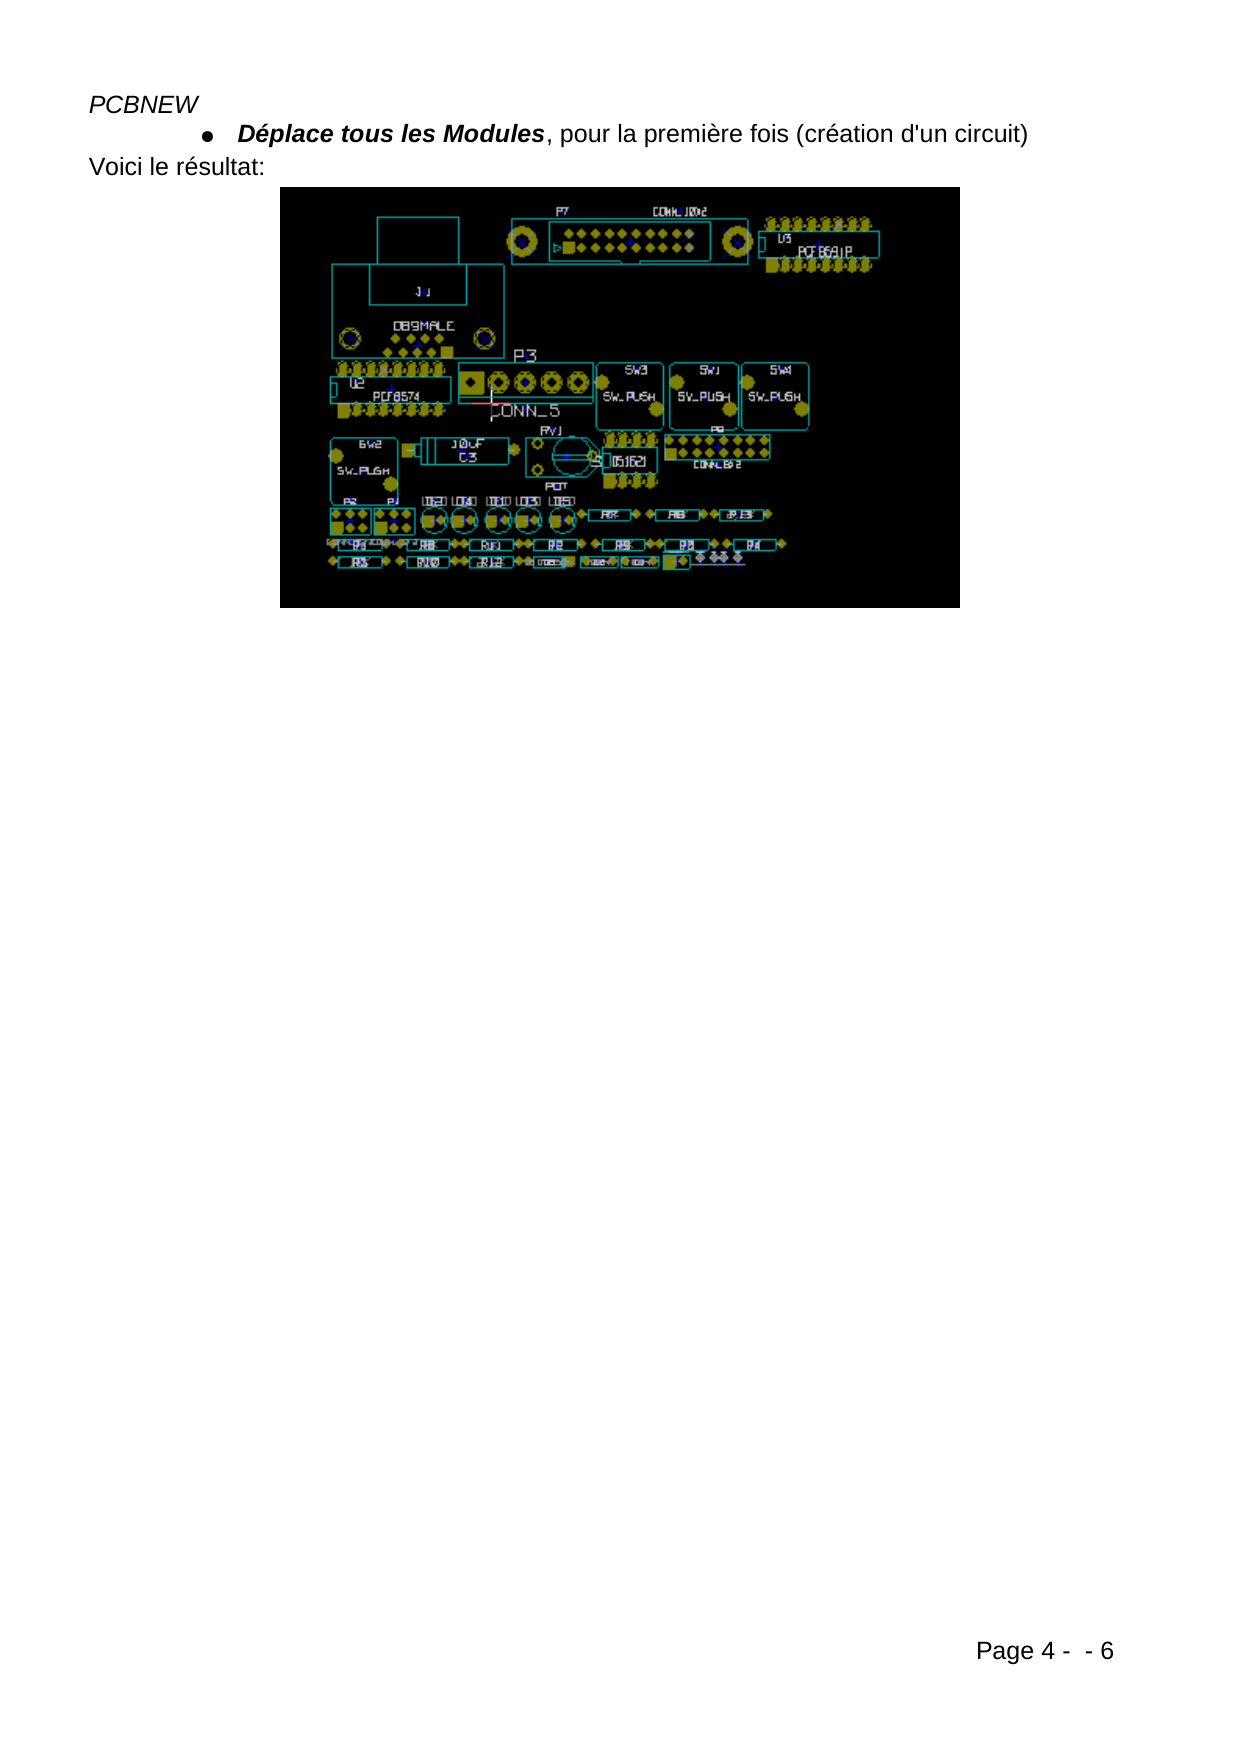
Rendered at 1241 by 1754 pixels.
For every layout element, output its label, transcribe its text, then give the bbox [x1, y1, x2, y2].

picture [280, 187, 960, 608]
list Déplace tous les Modules, pour la première fois (création d'un circuit) [200, 119, 1152, 147]
text Voici le résultat: [88, 153, 1152, 181]
